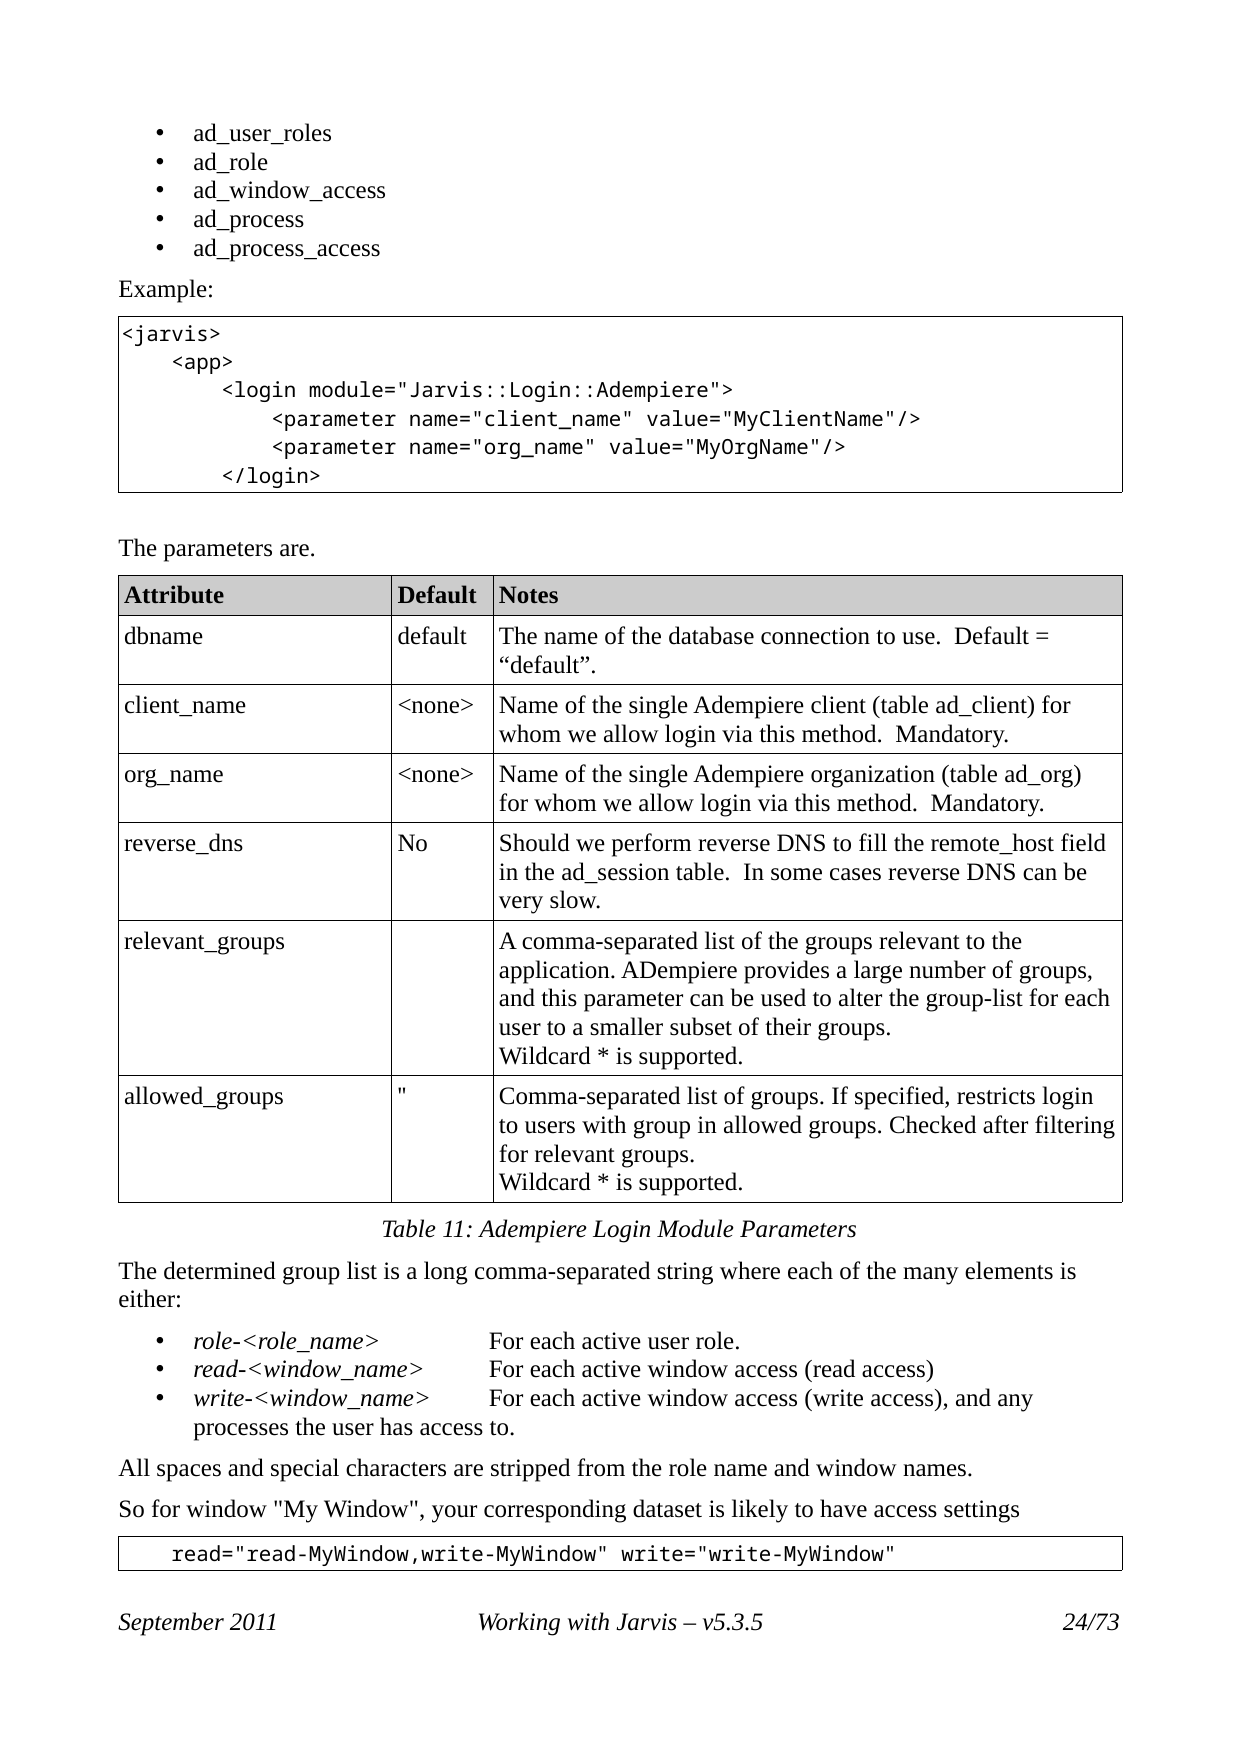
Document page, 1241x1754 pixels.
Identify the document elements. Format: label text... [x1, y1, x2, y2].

text <app> [119, 344, 1122, 372]
table_cell Comma-separated list of groups. If specified, restricts login to users with group in allowed groups. Checked after filtering for relevant groups. Wildcard * is supported. [494, 1076, 1122, 1202]
table_cell client_name [119, 685, 391, 753]
text All spaces and special characters are stripped from the role name and window names. [118, 1453, 1122, 1482]
table_cell relevant_groups [119, 921, 391, 1075]
table_cell Name of the single Adempiere client (table ad_client) for whom we allow login via this method. Mandatory. [494, 685, 1122, 753]
text Example: [118, 274, 1122, 303]
table_cell No [392, 823, 493, 920]
table_cell org_name [119, 754, 391, 822]
table_cell dbname [119, 616, 391, 684]
table_header Attribute [119, 576, 391, 615]
table_cell The name of the database connection to use. Default = “default”. [494, 616, 1122, 684]
text </login> [119, 458, 1122, 492]
text <parameter name="org_name" value="MyOrgName"/> [119, 429, 1122, 458]
text <jarvis> [119, 317, 1122, 344]
text So for window "My Window", your corresponding dataset is likely to have access settings [118, 1494, 1122, 1523]
list role-<role_name> For each active user role. [156, 1326, 1122, 1354]
list write-<window_name> For each active window access (write access), and any processes the user has access to. [156, 1383, 1122, 1441]
table_cell allowed_groups [119, 1076, 391, 1202]
text read="read-MyWindow,write-MyWindow" write="write-MyWindow" [119, 1537, 1122, 1570]
list ad_role [156, 147, 1122, 176]
table_cell <none> [392, 685, 493, 753]
table_cell [392, 921, 493, 1075]
text The determined group list is a long comma-separated string where each of the many elements is either: [118, 1256, 1122, 1313]
text <parameter name="client_name" value="MyClientName"/> [119, 401, 1122, 429]
text Table 11: Adempiere Login Module Parameters [118, 1214, 1122, 1243]
table_cell '' [392, 1076, 493, 1202]
table_cell Name of the single Adempiere organization (table ad_org) for whom we allow login via this method. Mandatory. [494, 754, 1122, 822]
table_cell default [392, 616, 493, 684]
list read-<window_name> For each active window access (read access) [156, 1354, 1122, 1383]
table_header Notes [494, 576, 1122, 615]
list ad_process_access [156, 233, 1122, 262]
list ad_window_access [156, 176, 1122, 204]
list ad_user_roles [156, 118, 1122, 147]
table_cell reverse_dns [119, 823, 391, 920]
text <login module="Jarvis::Login::Adempiere"> [119, 372, 1122, 401]
text The parameters are. [118, 533, 1122, 562]
table_cell A comma-separated list of the groups relevant to the application. ADempiere provides a large number of groups, and this parameter can be used to alter the group-list for each user to a smaller subset of their groups. Wildcard * is supported. [494, 921, 1122, 1075]
table_cell <none> [392, 754, 493, 822]
table_cell Should we perform reverse DNS to fill the remote_host field in the ad_session table. In some cases reverse DNS can be very slow. [494, 823, 1122, 920]
list ad_process [156, 204, 1122, 233]
table_header Default [392, 576, 493, 615]
